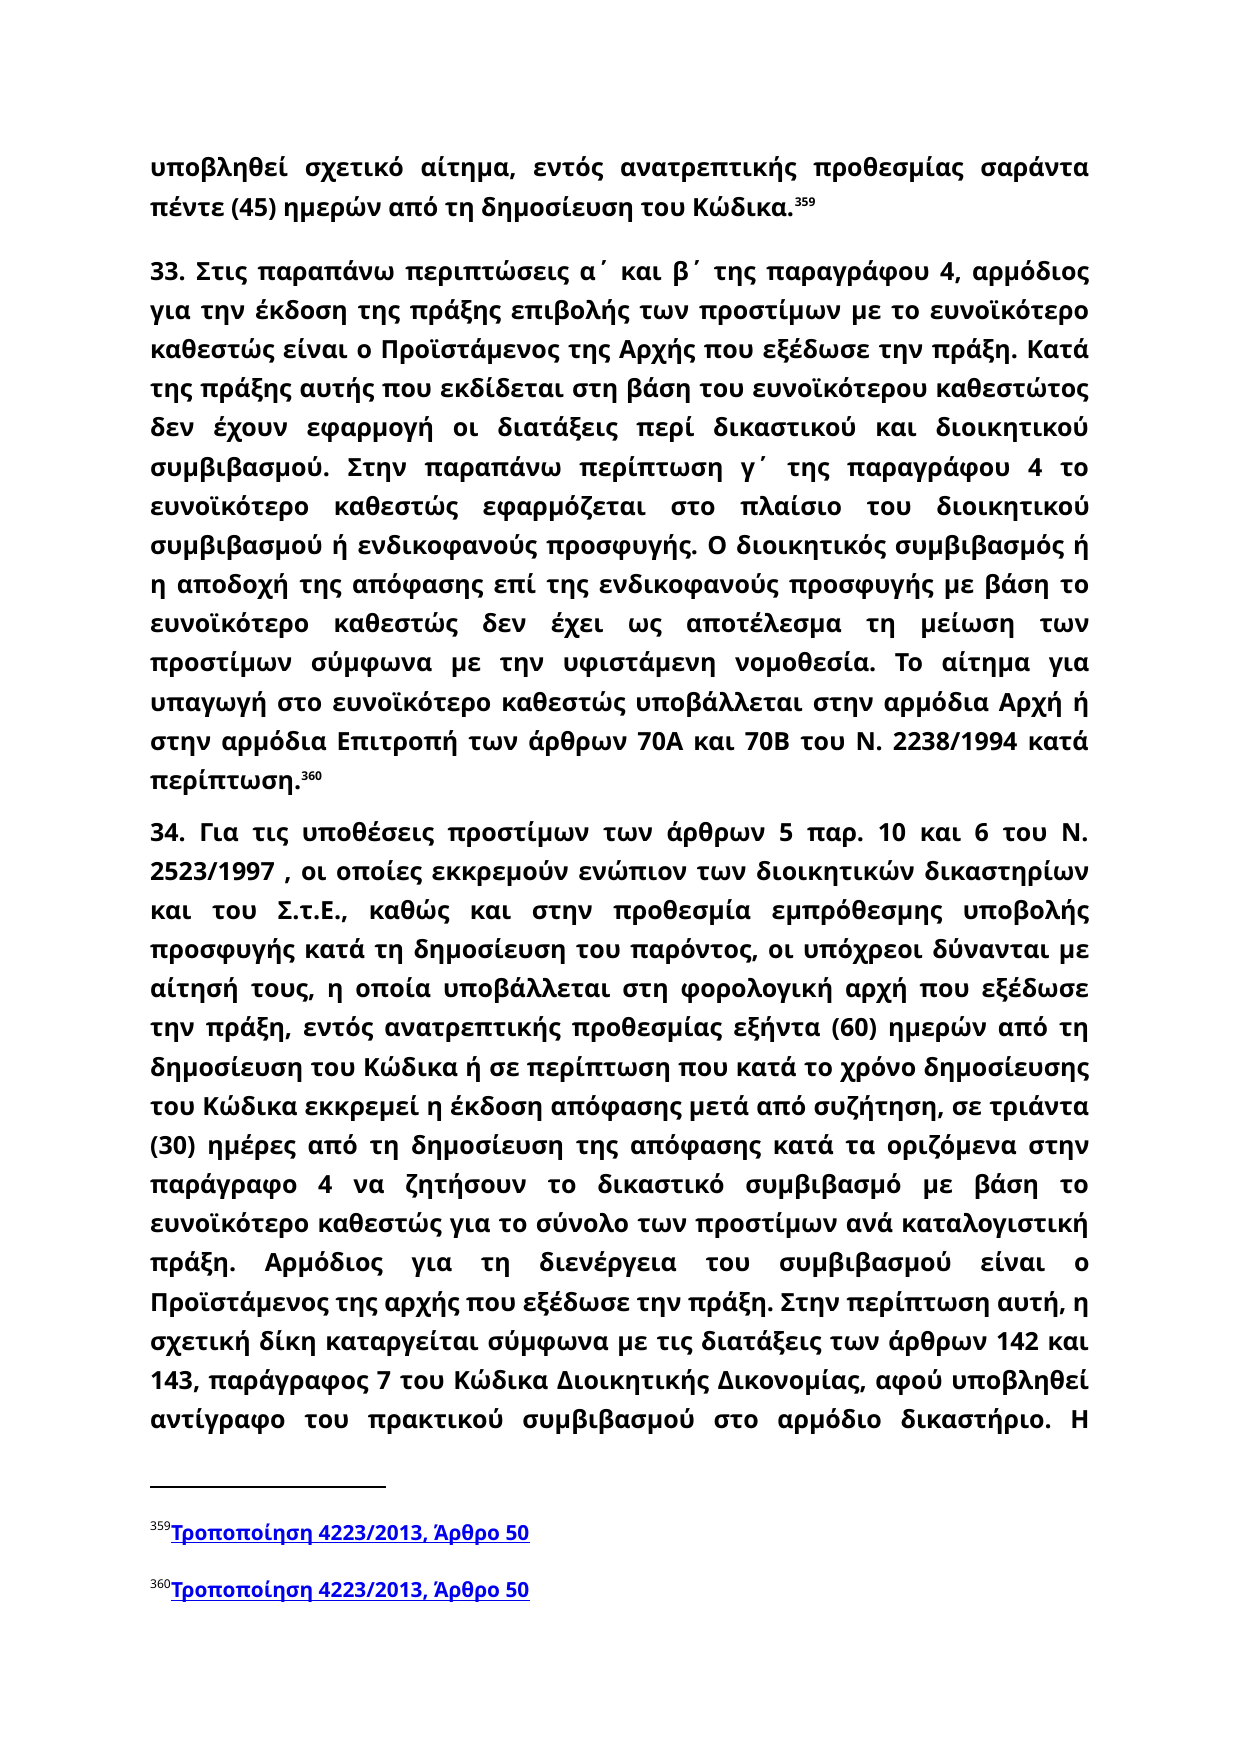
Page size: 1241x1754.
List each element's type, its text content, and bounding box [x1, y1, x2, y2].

text 33. Στις παραπάνω περιπτώσεις α΄ και β΄ της παραγράφου 4, αρμόδιος για την έκδοση της πράξης επιβολής των προστίμων με το ευνοϊκότερο καθεστώς είναι ο Προϊστάμενος της Αρχής που εξέδωσε την πράξη. Κατά της πράξης αυτής που εκδίδεται στη βάση του ευνοϊκότερου καθεστώτος δεν έχουν εφαρμογή οι διατάξεις περί δικαστικού και διοικητικού συμβιβασμού. Στην παραπάνω περίπτωση γ΄ της παραγράφου 4 το ευνοϊκότερο καθεστώς εφαρμόζεται στο πλαίσιο του διοικητικού συμβιβασμού ή ενδικοφανούς προσφυγής. Ο διοικητικός συμβιβασμός ή η αποδοχή της απόφασης επί της ενδικοφανούς προσφυγής με βάση το ευνοϊκότερο καθεστώς δεν έχει ως αποτέλεσμα τη μείωση των προστίμων σύμφωνα με την υφιστάμενη νομοθεσία. Το αίτημα για υπαγωγή στο ευνοϊκότερο καθεστώς υποβάλλεται στην αρμόδια Αρχή ή στην αρμόδια Επιτροπή των άρθρων 70Α και 70Β του Ν. 2238/1994 κατά περίπτωση. [150, 253, 1090, 797]
text Τροποποίηση 4223/2013, Άρθρο 50 [150, 1518, 1090, 1546]
text Τροποποίηση 4223/2013, Άρθρο 50 [150, 1576, 1090, 1604]
text 34. Για τις υποθέσεις προστίμων των άρθρων 5 παρ. 10 και 6 του Ν. 2523/1997 , οι οποίες εκκρεμούν ενώπιον των διοικητικών δικαστηρίων και του Σ.τ.Ε., καθώς και στην προθεσμία εμπρόθεσμης υποβολής προσφυγής κατά τη δημοσίευση του παρόντος, οι υπόχρεοι δύνανται με αίτησή τους, η οποία υποβάλλεται στη φορολογική αρχή που εξέδωσε την πράξη, εντός ανατρεπτικής προθεσμίας εξήντα (60) ημερών από τη δημοσίευση του Κώδικα ή σε περίπτωση που κατά το χρόνο δημοσίευσης του Κώδικα εκκρεμεί η έκδοση απόφασης μετά από συζήτηση, σε τριάντα (30) ημέρες από τη δημοσίευση της απόφασης κατά τα οριζόμενα στην παράγραφο 4 να ζητήσουν το δικαστικό συμβιβασμό με βάση το ευνοϊκότερο καθεστώς για το σύνολο των προστίμων ανά καταλογιστική πράξη. Αρμόδιος για τη διενέργεια του συμβιβασμού είναι ο Προϊστάμενος της αρχής που εξέδωσε την πράξη. Στην περίπτωση αυτή, η σχετική δίκη καταργείται σύμφωνα με τις διατάξεις των άρθρων 142 και 143, παράγραφος 7 του Κώδικα Διοικητικής Δικονομίας, αφού υποβληθεί αντίγραφο του πρακτικού συμβιβασμού στο αρμόδιο δικαστήριο. Η [150, 814, 1090, 1436]
text υποβληθεί σχετικό αίτημα, εντός ανατρεπτικής προθεσμίας σαράντα πέντε (45) ημερών από τη δημοσίευση του Κώδικα. [150, 150, 1090, 223]
